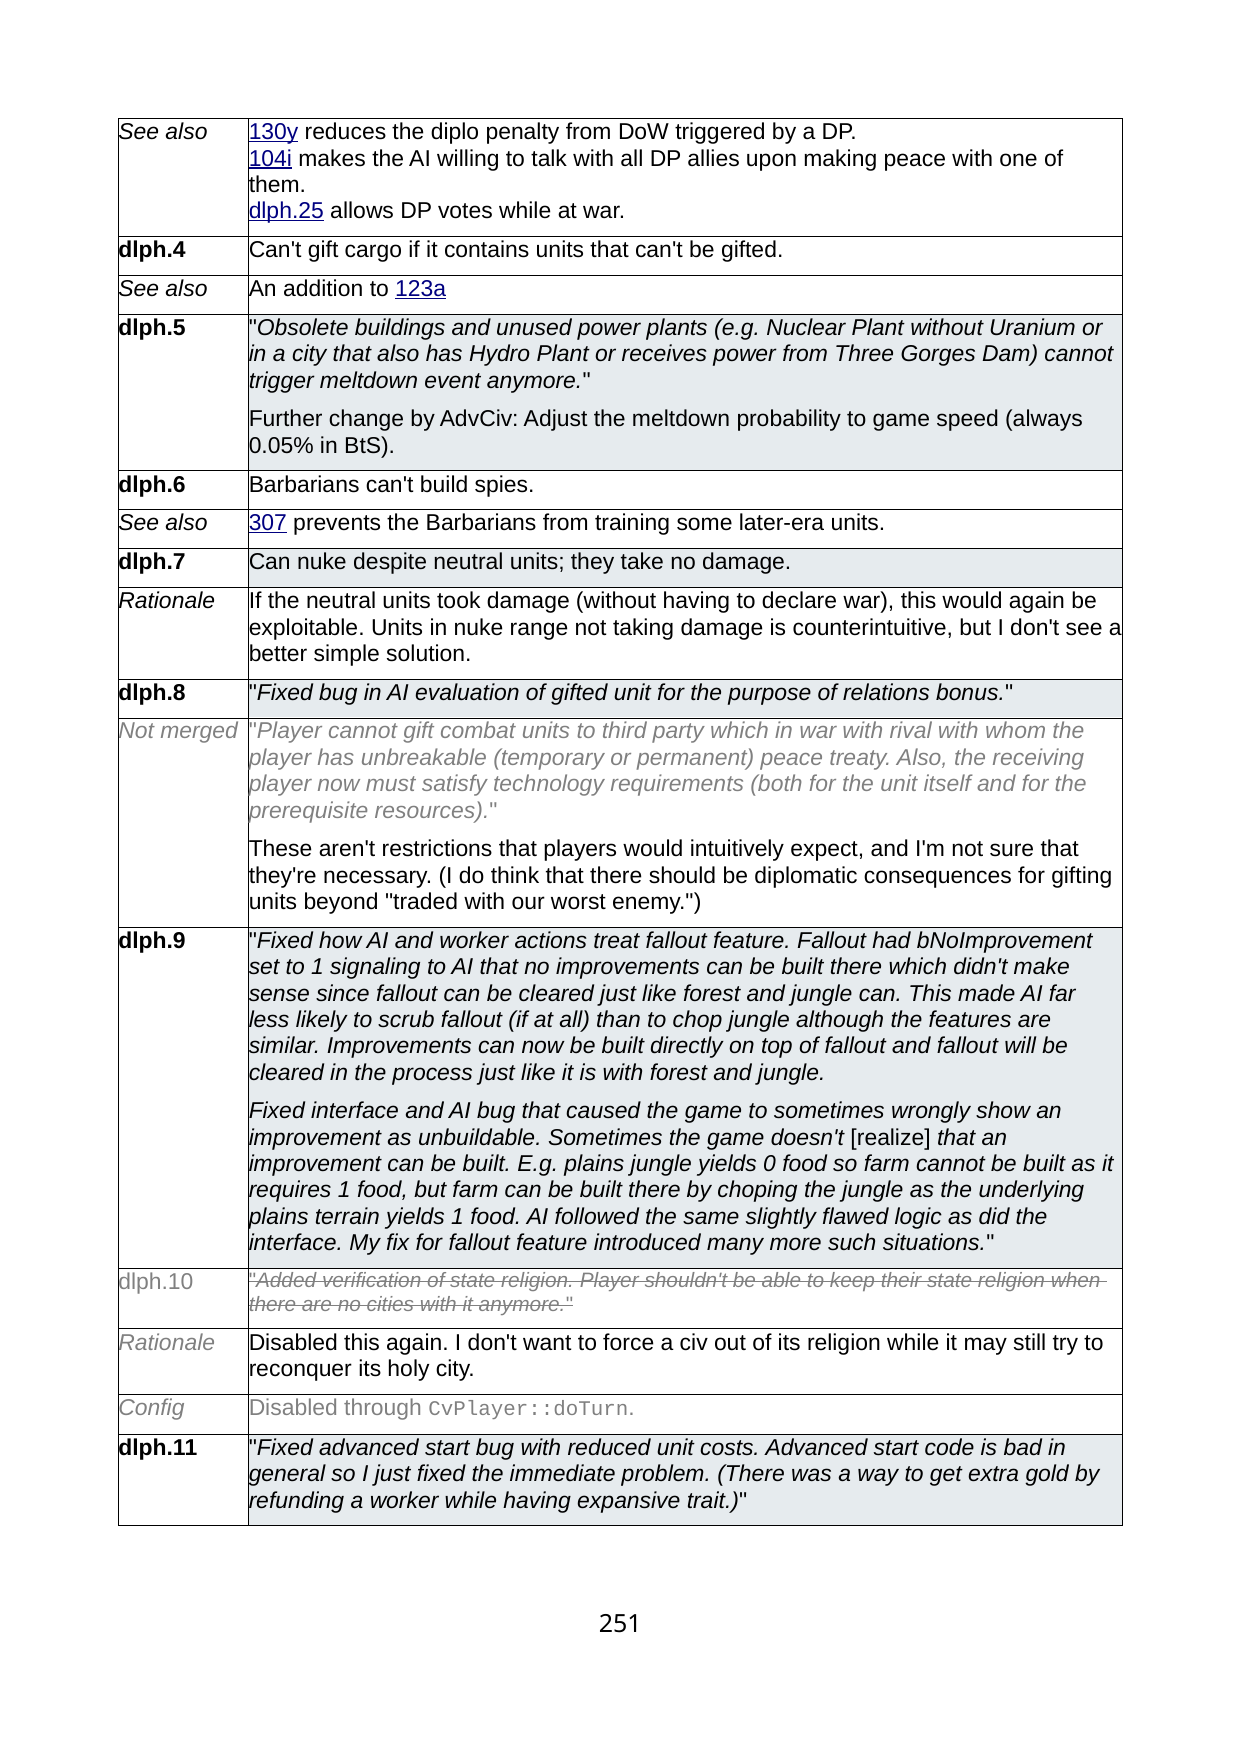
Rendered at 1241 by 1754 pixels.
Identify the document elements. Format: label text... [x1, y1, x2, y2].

table_cell dlph.11 [119, 1435, 248, 1525]
table_cell "Fixed advanced start bug with reduced unit costs. Advanced start code is bad in general so I just fixed the immediate problem. (There was a way to get extra gold by refunding a worker while having expansive trait.)" [249, 1435, 1122, 1525]
table_cell dlph.4 [119, 237, 248, 275]
table_cell 130y reduces the diplo penalty from DoW triggered by a DP. 104i makes the AI willing to talk with all DP allies upon making peace with one of them. dlph.25 allows DP votes while at war. [249, 119, 1122, 236]
table_cell Rationale [119, 1329, 248, 1393]
table_cell 307 prevents the Barbarians from training some later-era units. [249, 510, 1122, 548]
table_cell dlph.7 [119, 549, 248, 587]
table_cell "Fixed bug in AI evaluation of gifted unit for the purpose of relations bonus." [249, 680, 1122, 717]
table_cell See also [119, 276, 248, 314]
table_cell Can nuke despite neutral units; they take no damage. [249, 549, 1122, 587]
table_cell An addition to 123a [249, 276, 1122, 314]
table_cell dlph.6 [119, 471, 248, 509]
table_cell "Obsolete buildings and unused power plants (e.g. Nuclear Plant without Uranium or in a city that also has Hydro Plant or receives power from Three Gorges Dam) cannot trigger meltdown event anymore." Further change by AdvCiv: Adjust the meltdown probability to game speed (always 0.05% in BtS). [249, 315, 1122, 470]
table_cell "Fixed how AI and worker actions treat fallout feature. Fallout had bNoImprovement set to 1 signaling to AI that no improvements can be built there which didn't make sense since fallout can be cleared just like forest and jungle can. This made AI far less likely to scrub fallout (if at all) than to chop jungle although the features are similar. Improvements can now be built directly on top of fallout and fallout will be cleared in the process just like it is with forest and jungle. Fixed interface and AI bug that caused the game to sometimes wrongly show an improvement as unbuildable. Sometimes the game doesn't [realize] that an improvement can be built. E.g. plains jungle yields 0 food so farm cannot be built as it requires 1 food, but farm can be built there by choping the jungle as the underlying plains terrain yields 1 food. AI followed the same slightly flawed logic as did the interface. My fix for fallout feature introduced many more such situations." [249, 928, 1122, 1268]
table_cell dlph.9 [119, 928, 248, 1268]
table_cell dlph.8 [119, 680, 248, 717]
table_cell Can't gift cargo if it contains units that can't be gifted. [249, 237, 1122, 275]
table_cell If the neutral units took damage (without having to declare war), this would again be exploitable. Units in nuke range not taking damage is counterintuitive, but I don't see a better simple solution. [249, 588, 1122, 678]
table_cell "Added verification of state religion. Player shouldn't be able to keep their state religion when there are no cities with it anymore." [249, 1269, 1122, 1328]
table_cell Disabled through CvPlayer::doTurn. [249, 1395, 1122, 1434]
table_cell Config [119, 1395, 248, 1434]
table_cell Rationale [119, 588, 248, 678]
table_cell See also [119, 119, 248, 236]
table_cell Barbarians can't build spies. [249, 471, 1122, 509]
table_cell "Player cannot gift combat units to third party which in war with rival with whom the player has unbreakable (temporary or permanent) peace treaty. Also, the receiving player now must satisfy technology requirements (both for the unit itself and for the prerequisite resources)." These aren't restrictions that players would intuitively expect, and I'm not sure that they're necessary. (I do think that there should be diplomatic consequences for gifting units beyond "traded with our worst enemy.") [249, 719, 1122, 927]
table_cell See also [119, 510, 248, 548]
table_cell dlph.5 [119, 315, 248, 470]
table_cell dlph.10 [119, 1269, 248, 1328]
table_cell Disabled this again. I don't want to force a civ out of its religion while it may still try to reconquer its holy city. [249, 1329, 1122, 1393]
table_cell Not merged [119, 719, 248, 927]
